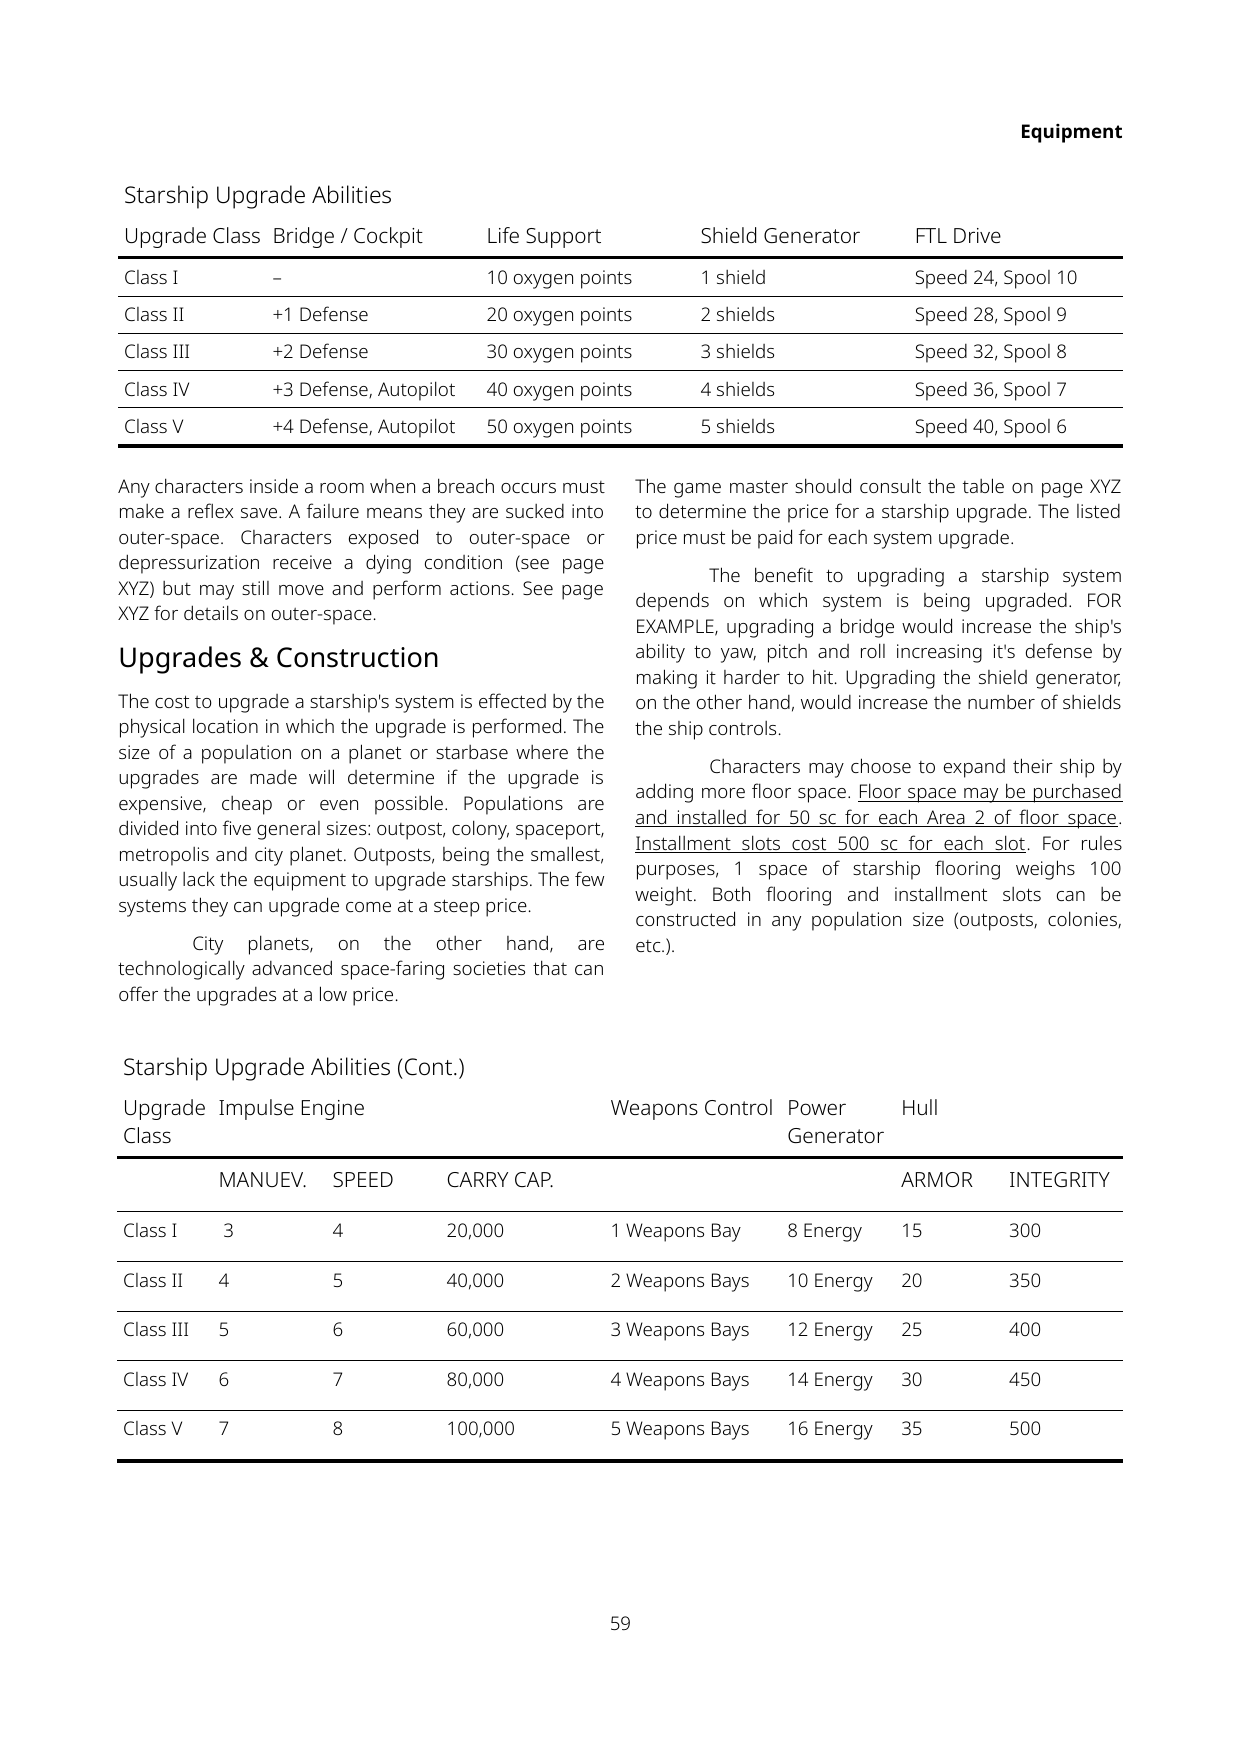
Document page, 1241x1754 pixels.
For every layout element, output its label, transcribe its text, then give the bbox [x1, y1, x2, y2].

table_cell 5 [327, 1262, 441, 1311]
table_cell 6 [213, 1361, 327, 1410]
table_cell Life Support [481, 216, 695, 256]
table_cell 4 shields [695, 371, 909, 407]
table_cell 16 Energy [781, 1411, 895, 1459]
text Upgrades & Construction [118, 639, 605, 676]
table_cell 40,000 [441, 1262, 605, 1311]
table_cell Class IV [117, 1361, 212, 1410]
table_cell 450 [1003, 1361, 1123, 1410]
table_cell +3 Defense, Autopilot [267, 371, 481, 407]
table_cell Class IV [118, 371, 267, 407]
table_cell [781, 1159, 895, 1211]
table_cell 25 [895, 1312, 1003, 1360]
table_cell 3 shields [695, 334, 909, 370]
table_cell 10 oxygen points [481, 259, 695, 296]
table_cell 12 Energy [781, 1312, 895, 1360]
table_cell 1 shield [695, 259, 909, 296]
table_cell Class V [117, 1411, 212, 1459]
table_cell 1 Weapons Bay [605, 1212, 781, 1261]
table_cell Class I [117, 1212, 212, 1261]
table_cell Speed 40, Spool 6 [909, 408, 1123, 444]
table_cell CARRY CAP. [441, 1159, 605, 1211]
table_cell Weapons Control [605, 1088, 781, 1156]
table_cell 300 [1003, 1212, 1123, 1261]
table_cell Bridge / Cockpit [267, 216, 481, 256]
table_cell FTL Drive [909, 216, 1123, 256]
table_cell 350 [1003, 1262, 1123, 1311]
table_cell Impulse Engine [213, 1088, 605, 1156]
table_cell 5 Weapons Bays [605, 1411, 781, 1459]
table_cell +2 Defense [267, 334, 481, 370]
text The cost to upgrade a starship's system is effected by the physical location in which the upgrade is performed. The size of a population on a planet or starbase where the upgrades are made will determine if the upgrade is expensive, cheap or even possible. Populations are divided into five general sizes: outpost, colony, spaceport, metropolis and city planet. Outposts, being the smallest, usually lack the equipment to upgrade starships. The few systems they can upgrade come at a steep price. [118, 688, 605, 918]
table_cell 3 [213, 1212, 327, 1261]
table_cell Speed 28, Spool 9 [909, 297, 1123, 333]
table_cell 7 [327, 1361, 441, 1410]
table_cell Class I [118, 259, 267, 296]
table_cell Class V [118, 408, 267, 444]
table_cell 15 [895, 1212, 1003, 1261]
table_header Starship Upgrade Abilities [118, 173, 1123, 216]
table_cell +4 Defense, Autopilot [267, 408, 481, 444]
table_cell 20,000 [441, 1212, 605, 1261]
table_cell ARMOR [895, 1159, 1003, 1211]
table_cell Class II [117, 1262, 212, 1311]
table_cell Shield Generator [695, 216, 909, 256]
table_cell Class II [118, 297, 267, 333]
table_cell 7 [213, 1411, 327, 1459]
table_cell 60,000 [441, 1312, 605, 1360]
table_cell 14 Energy [781, 1361, 895, 1410]
table_cell 6 [327, 1312, 441, 1360]
table_cell INTEGRITY [1003, 1159, 1123, 1211]
table_cell [117, 1159, 212, 1211]
text Any characters inside a room when a breach occurs must make a reflex save. A failure means they are sucked into outer-space. Characters exposed to outer-space or depressurization receive a dying condition (see page XYZ) but may still move and perform actions. See page XYZ for details on outer-space. [118, 473, 605, 626]
table_cell 4 [213, 1262, 327, 1311]
table_cell 3 Weapons Bays [605, 1312, 781, 1360]
table_header Starship Upgrade Abilities (Cont.) [117, 1045, 1123, 1087]
table_cell 30 [895, 1361, 1003, 1410]
table_cell Speed 32, Spool 8 [909, 334, 1123, 370]
table_cell 500 [1003, 1411, 1123, 1459]
text The game master should consult the table on page XYZ to determine the price for a starship upgrade. The listed price must be paid for each system upgrade. [635, 473, 1122, 549]
table_cell 50 oxygen points [481, 408, 695, 444]
table_cell 100,000 [441, 1411, 605, 1459]
table_cell Speed 36, Spool 7 [909, 371, 1123, 407]
table_cell Class III [118, 334, 267, 370]
table_cell 10 Energy [781, 1262, 895, 1311]
table_cell [605, 1159, 781, 1211]
text City planets, on the other hand, are technologically advanced space-faring societies that can offer the upgrades at a low price. [118, 930, 605, 1007]
table_cell 400 [1003, 1312, 1123, 1360]
table_cell Upgrade Class [117, 1088, 212, 1156]
table_cell 30 oxygen points [481, 334, 695, 370]
table_cell Hull [895, 1088, 1123, 1156]
table_cell SPEED [327, 1159, 441, 1211]
text The benefit to upgrading a starship system depends on which system is being upgraded. FOR EXAMPLE, upgrading a bridge would increase the ship's ability to yaw, pitch and roll increasing it's defense by making it harder to hit. Upgrading the shield generator, on the other hand, would increase the number of shields the ship controls. [635, 562, 1122, 741]
table_cell Upgrade Class [118, 216, 267, 256]
table_cell Power Generator [781, 1088, 895, 1156]
table_cell 2 Weapons Bays [605, 1262, 781, 1311]
table_cell 35 [895, 1411, 1003, 1459]
table_cell +1 Defense [267, 297, 481, 333]
table_cell 20 [895, 1262, 1003, 1311]
table_cell 4 Weapons Bays [605, 1361, 781, 1410]
table_cell 5 shields [695, 408, 909, 444]
table_cell Class III [117, 1312, 212, 1360]
table_cell 8 [327, 1411, 441, 1459]
table_cell 40 oxygen points [481, 371, 695, 407]
table_cell Speed 24, Spool 10 [909, 259, 1123, 296]
table_cell 8 Energy [781, 1212, 895, 1261]
table_cell MANUEV. [213, 1159, 327, 1211]
table_cell 4 [327, 1212, 441, 1261]
text Characters may choose to expand their ship by adding more floor space. Floor space may be purchased and installed for 50 sc for each Area 2 of floor space. Installment slots cost 500 sc for each slot. For rules purposes, 1 space of starship flooring weighs 100 weight. Both flooring and installment slots can be constructed in any population size (outposts, colonies, etc.). [635, 753, 1122, 957]
table_cell – [267, 259, 481, 296]
table_cell 2 shields [695, 297, 909, 333]
table_cell 5 [213, 1312, 327, 1360]
table_cell 80,000 [441, 1361, 605, 1410]
table_cell 20 oxygen points [481, 297, 695, 333]
